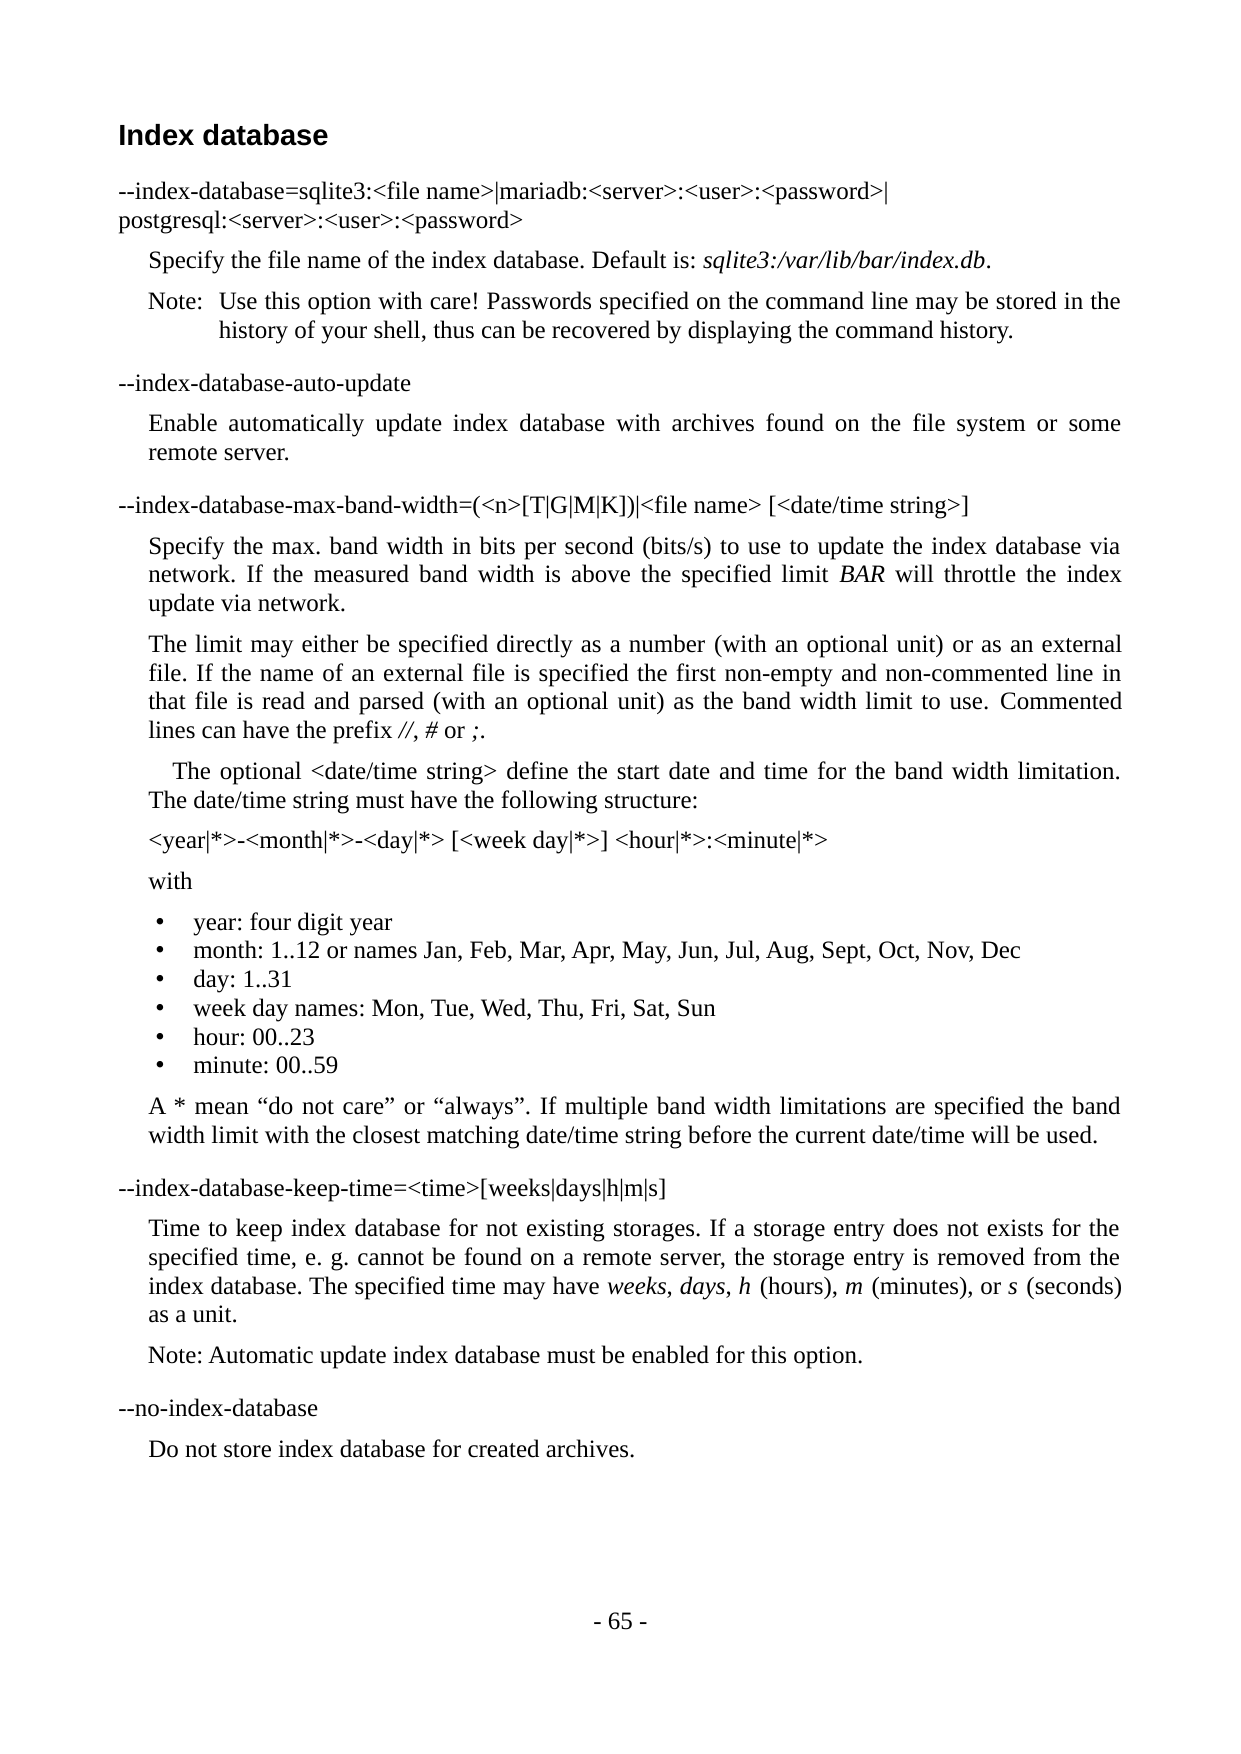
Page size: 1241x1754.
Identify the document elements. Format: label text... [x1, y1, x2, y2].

text Time to keep index database for not existing storages. If a storage entry does not exists for the specified time, e. g. cannot be found on a remote server, the storage entry is removed from the index database. The specified time may have weeks, days, h (hours), m (minutes), or s (seconds) as a unit. [148, 1213, 1122, 1328]
list year: four digit year [156, 907, 1122, 936]
title --index-database-auto-update [118, 368, 1122, 397]
list month: 1..12 or names Jan, Feb, Mar, Apr, May, Jun, Jul, Aug, Sept, Oct, Nov, Dec [156, 936, 1122, 964]
title --no-index-database [118, 1393, 1122, 1422]
text Do not store index database for created archives. [148, 1434, 1122, 1462]
text Specify the file name of the index database. Default is: sqlite3:/var/lib/bar/index.db. [148, 246, 1122, 274]
list week day names: Mon, Tue, Wed, Thu, Fri, Sat, Sun [156, 993, 1122, 1022]
title --index-database-keep-time=<time>[weeks|days|h|m|s] [118, 1173, 1122, 1201]
list hour: 00..23 [156, 1022, 1122, 1051]
text A * mean “do not care” or “always”. If multiple band width limitations are specified the band width limit with the closest matching date/time string before the current date/time will be used. [148, 1091, 1122, 1149]
title --index-database-max-band-width=(<n>[T|G|M|K])|<file name> [<date/time string>] [118, 490, 1122, 519]
text Note: Automatic update index database must be enabled for this option. [148, 1340, 1122, 1369]
text Specify the max. band width in bits per second (bits/s) to use to update the index database via network. If the measured band width is above the specified limit BAR will throttle the index update via network. [148, 531, 1122, 617]
text Note: Use this option with care! Passwords specified on the command line may be stored in the history of your shell, thus can be recovered by displaying the command history. [148, 286, 1122, 344]
list minute: 00..59 [156, 1051, 1122, 1079]
text The limit may either be specified directly as a number (with an optional unit) or as an external file. If the name of an external file is specified the first non-empty and non-commented line in that file is read and parsed (with an optional unit) as the band width limit to use. Commented lines can have the prefix //, # or ;. [148, 629, 1122, 744]
text Enable automatically update index database with archives found on the file system or some remote server. [148, 408, 1122, 466]
text The optional <date/time string> define the start date and time for the band width limitation. The date/time string must have the following structure: [148, 756, 1122, 813]
list day: 1..31 [156, 964, 1122, 993]
subtitle Index database [118, 118, 1122, 152]
text with [148, 866, 1122, 895]
text <year|*>-<month|*>-<day|*> [<week day|*>] <hour|*>:<minute|*> [148, 825, 1122, 854]
title --index-database=sqlite3:<file name>|mariadb:<server>:<user>:<password>|postgresql:<server>:<user>:<password> [118, 176, 1122, 234]
